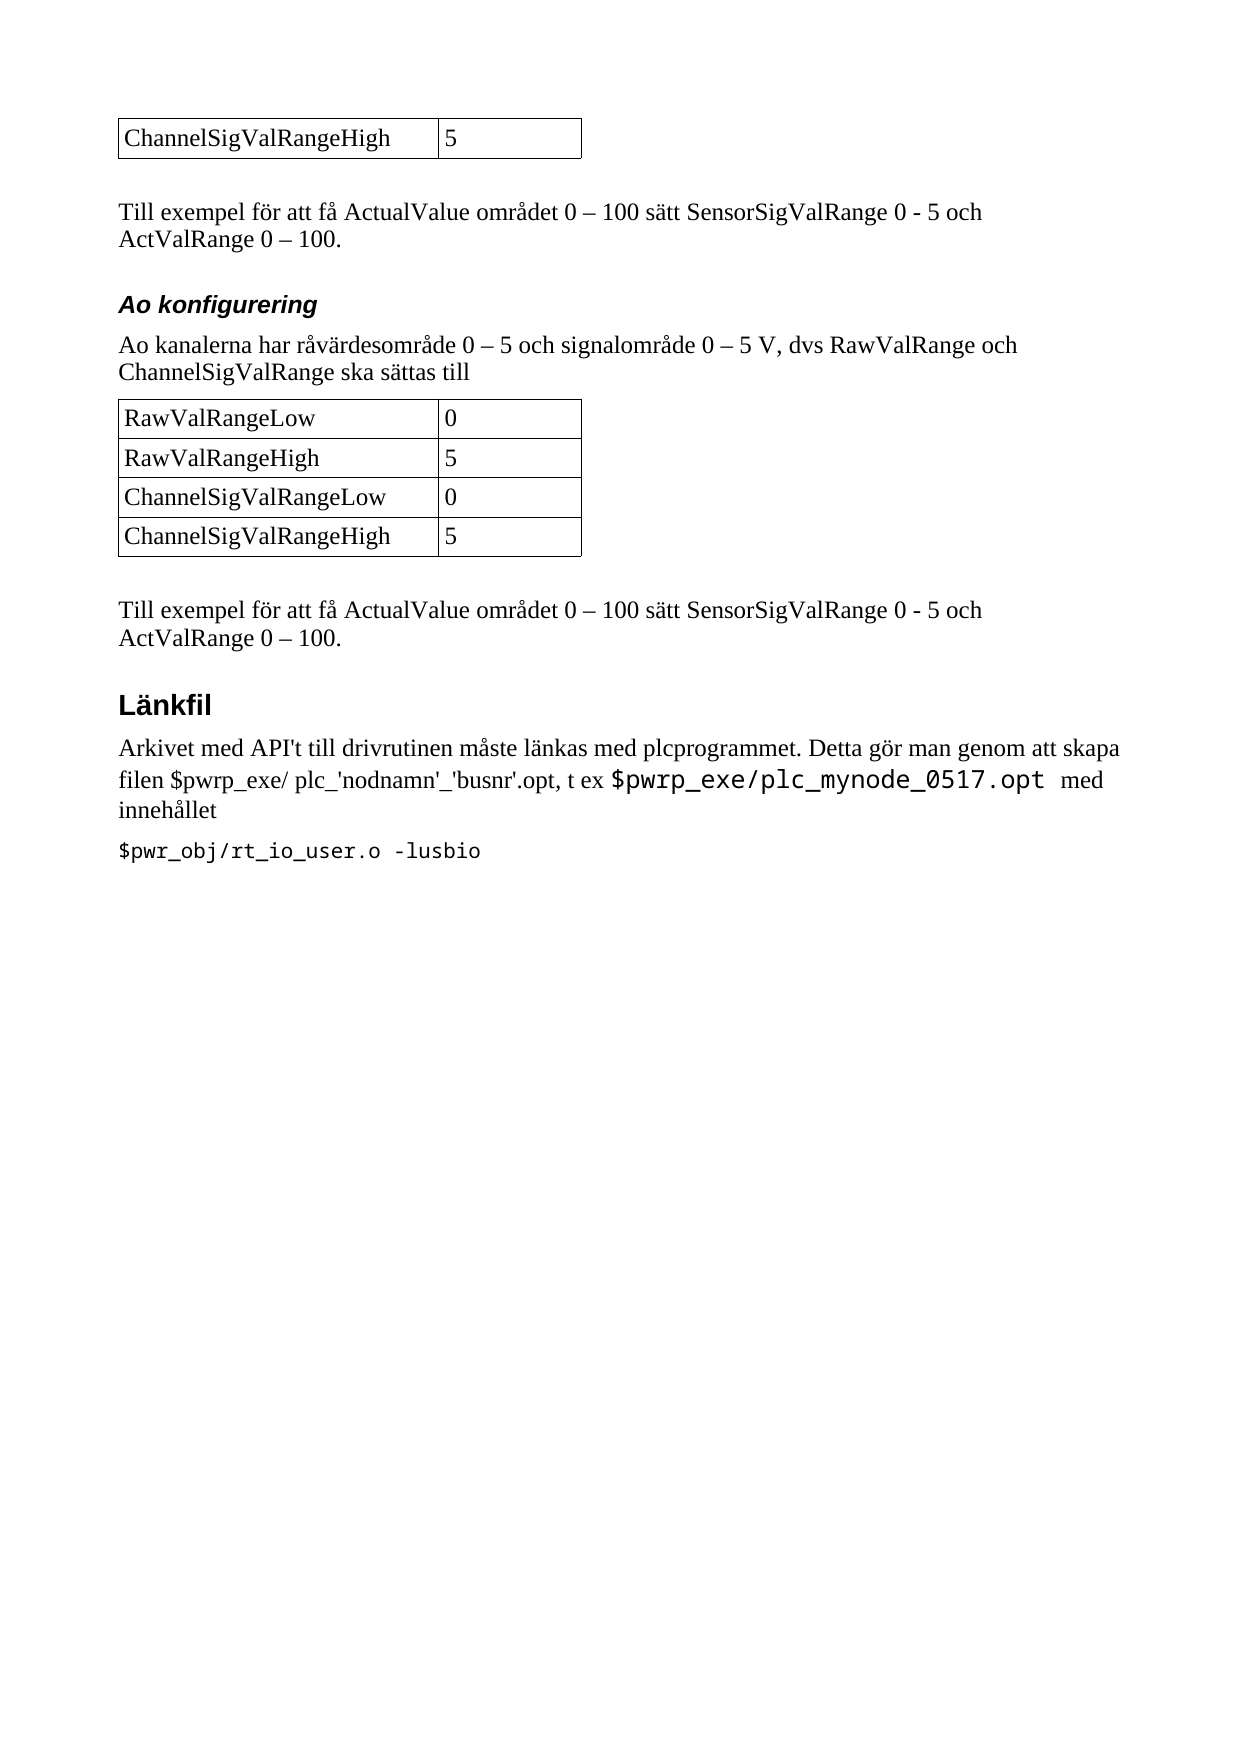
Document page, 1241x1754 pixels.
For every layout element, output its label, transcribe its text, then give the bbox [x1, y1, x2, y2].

text Till exempel för att få ActualValue området 0 – 100 sätt SensorSigValRange 0 - 5 och ActValRange 0 – 100. [118, 596, 1122, 652]
table_header 0 [439, 400, 581, 438]
text Ao kanalerna har råvärdesområde 0 – 5 och signalområde 0 – 5 V, dvs RawValRange och ChannelSigValRange ska sättas till [118, 331, 1122, 386]
table_cell 5 [439, 518, 581, 556]
text $pwr_obj/rt_io_user.o -lusbio [118, 836, 1122, 864]
table_cell ChannelSigValRangeHigh [119, 119, 438, 157]
table_cell 5 [439, 439, 581, 477]
table_cell ChannelSigValRangeLow [119, 478, 438, 517]
table_cell 5 [439, 119, 581, 157]
subtitle Ao konfigurering [118, 291, 1122, 318]
table_cell ChannelSigValRangeHigh [119, 518, 438, 556]
text Arkivet med API't till drivrutinen måste länkas med plcprogrammet. Detta gör man genom att skapa filen $pwrp_exe/ plc_'nodnamn'_'busnr'.opt, t ex $pwrp_exe/plc_mynode_0517.opt med innehållet [118, 734, 1122, 824]
table_cell 0 [439, 478, 581, 517]
subtitle Länkfil [118, 689, 1122, 722]
table_header RawValRangeLow [119, 400, 438, 438]
text Till exempel för att få ActualValue området 0 – 100 sätt SensorSigValRange 0 - 5 och ActValRange 0 – 100. [118, 198, 1122, 253]
table_cell RawValRangeHigh [119, 439, 438, 477]
